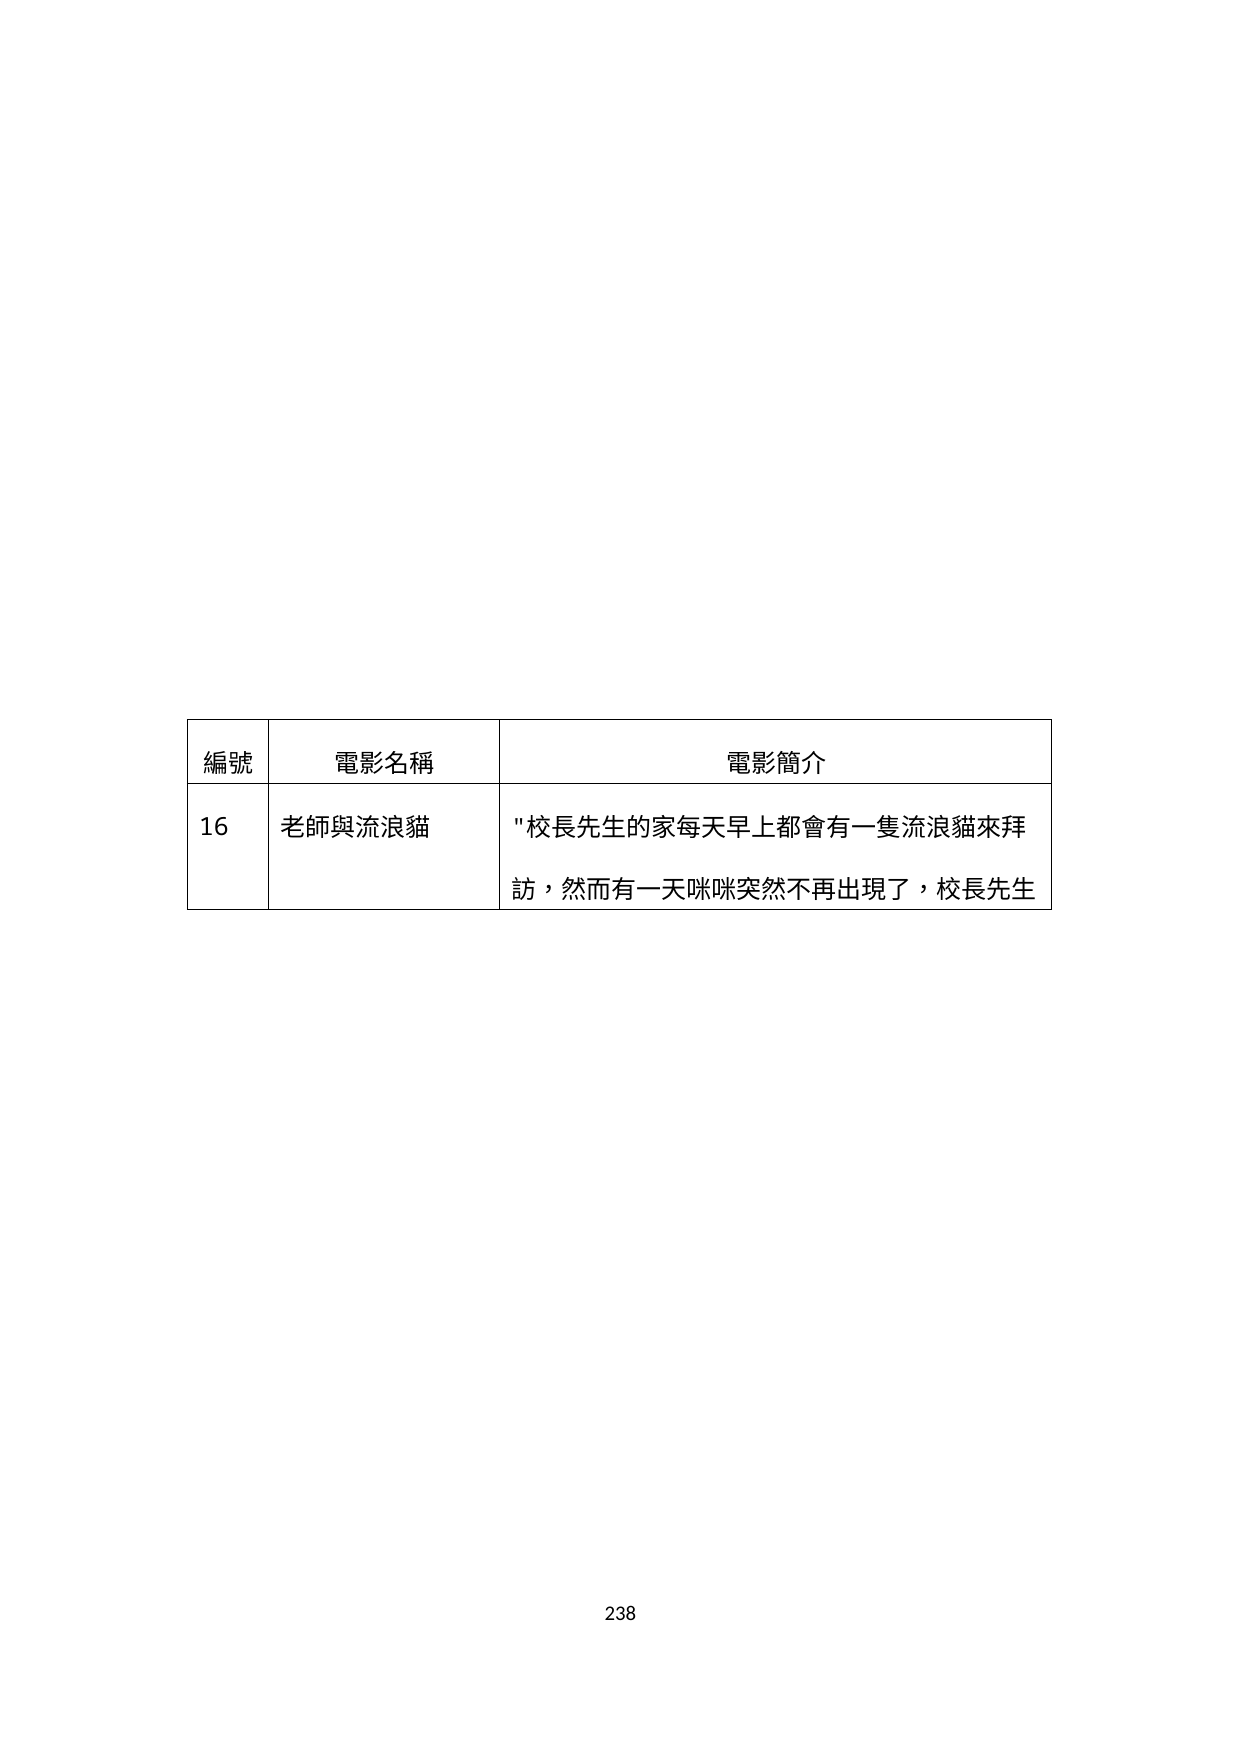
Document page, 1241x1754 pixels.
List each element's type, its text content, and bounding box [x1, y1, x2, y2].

table_cell 老師與流浪貓 [269, 784, 499, 909]
table_cell 16 [188, 784, 268, 909]
table_header 編號 [188, 720, 268, 783]
table_cell "校長先生的家每天早上都會有一隻流浪貓來拜訪，然而有一天咪咪突然不再出現了，校長先生 [500, 784, 1051, 909]
table_header 電影名稱 [269, 720, 499, 783]
table_header 電影簡介 [500, 720, 1051, 783]
